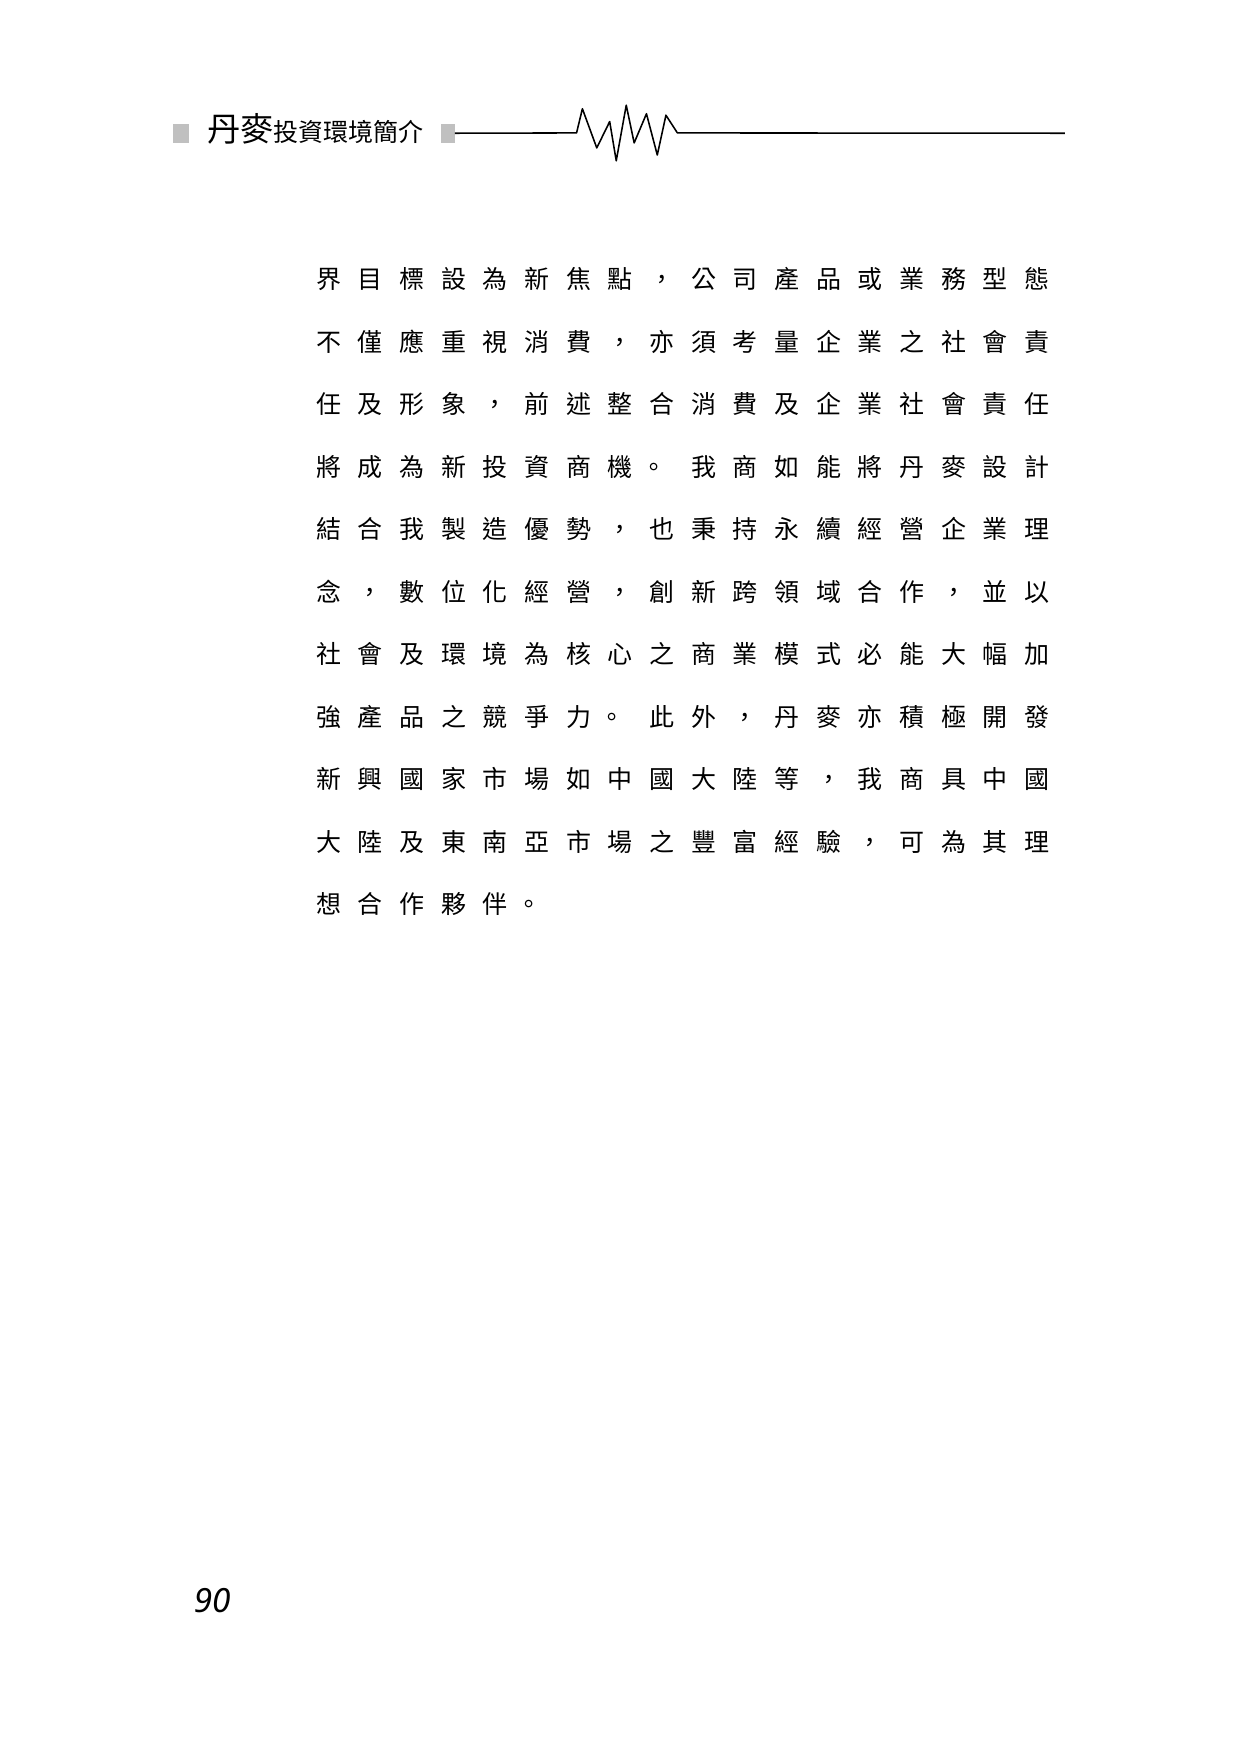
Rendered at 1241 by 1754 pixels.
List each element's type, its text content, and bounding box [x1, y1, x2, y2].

text 界目標設為新焦點，公司產品或業務型態不僅應重視消費，亦須考量企業之社會責任及形象，前述整合消費及企業社會責任將成為新投資商機。我商如能將丹麥設計結合我製造優勢，也秉持永續經營企業理念，數位化經營，創新跨領域合作，並以社會及環境為核心之商業模式必能大幅加強產品之競爭力。此外，丹麥亦積極開發新興國家市場如中國大陸等，我商具中國大陸及東南亞市場之豐富經驗，可為其理想合作夥伴。 [207, 236, 1058, 924]
